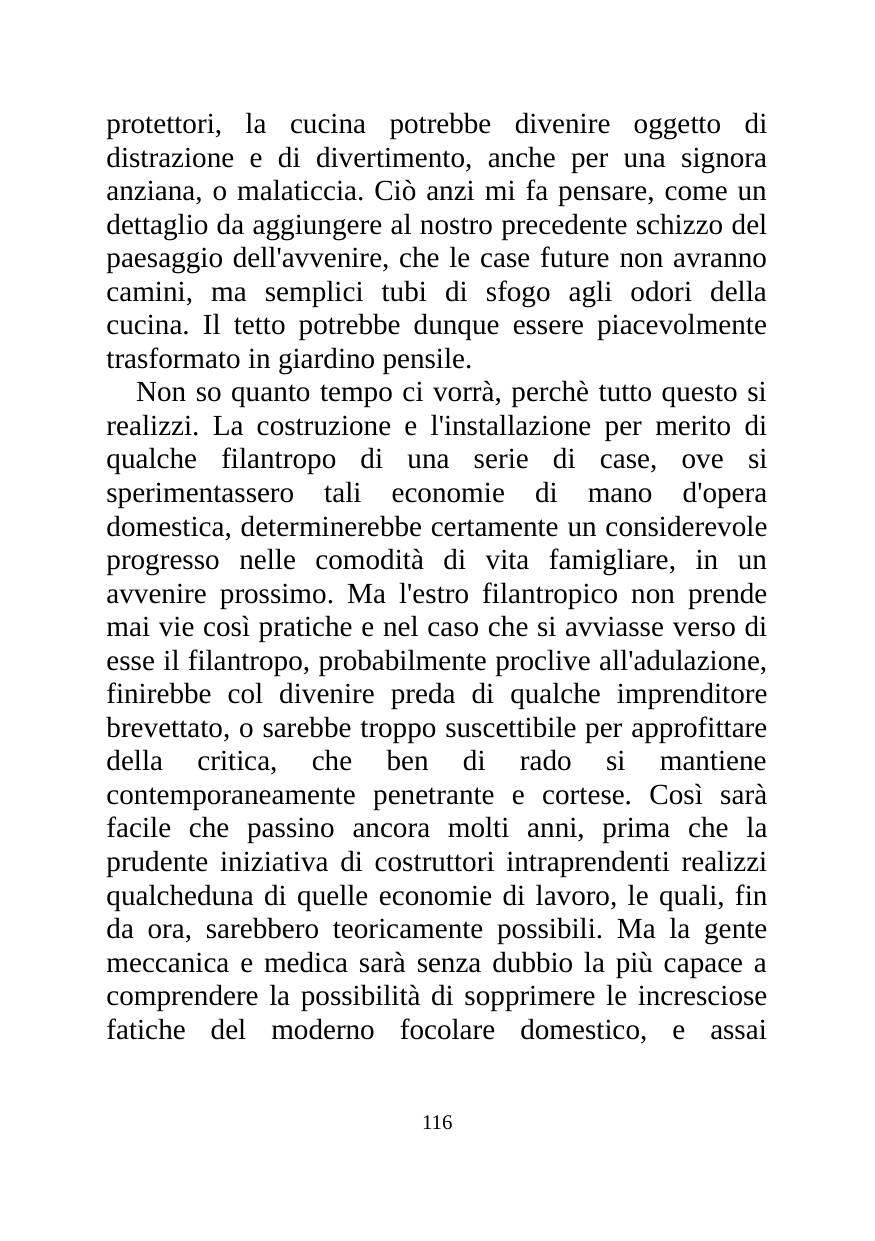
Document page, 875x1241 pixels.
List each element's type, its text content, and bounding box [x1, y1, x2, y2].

text Non so quanto tempo ci vorrà, perchè tutto questo si realizzi. La costruzione e l'installazione per merito di qualche filantropo di una serie di case, ove si sperimentassero tali economie di mano d'opera domestica, determinerebbe certamente un considerevole progresso nelle comodità di vita famigliare, in un avvenire prossimo. Ma l'estro filantropico non prende mai vie così pratiche e nel caso che si avviasse verso di esse il filantropo, probabilmente proclive all'adulazione, finirebbe col divenire preda di qualche imprenditore brevettato, o sarebbe troppo suscettibile per approfittare della critica, che ben di rado si mantiene contemporaneamente penetrante e cortese. Così sarà facile che passino ancora molti anni, prima che la prudente iniziativa di costruttori intraprendenti realizzi qualcheduna di quelle economie di lavoro, le quali, fin da ora, sarebbero teoricamente possibili. Ma la gente meccanica e medica sarà senza dubbio la più capace a comprendere la possibilità di sopprimere le incresciose fatiche del moderno focolare domestico, e assai [106, 374, 768, 1045]
text protettori, la cucina potrebbe divenire oggetto di distrazione e di divertimento, anche per una signora anziana, o malaticcia. Ciò anzi mi fa pensare, come un dettaglio da aggiungere al nostro precedente schizzo del paesaggio dell'avvenire, che le case future non avranno camini, ma semplici tubi di sfogo agli odori della cucina. Il tetto potrebbe dunque essere piacevolmente trasformato in giardino pensile. [106, 106, 768, 374]
